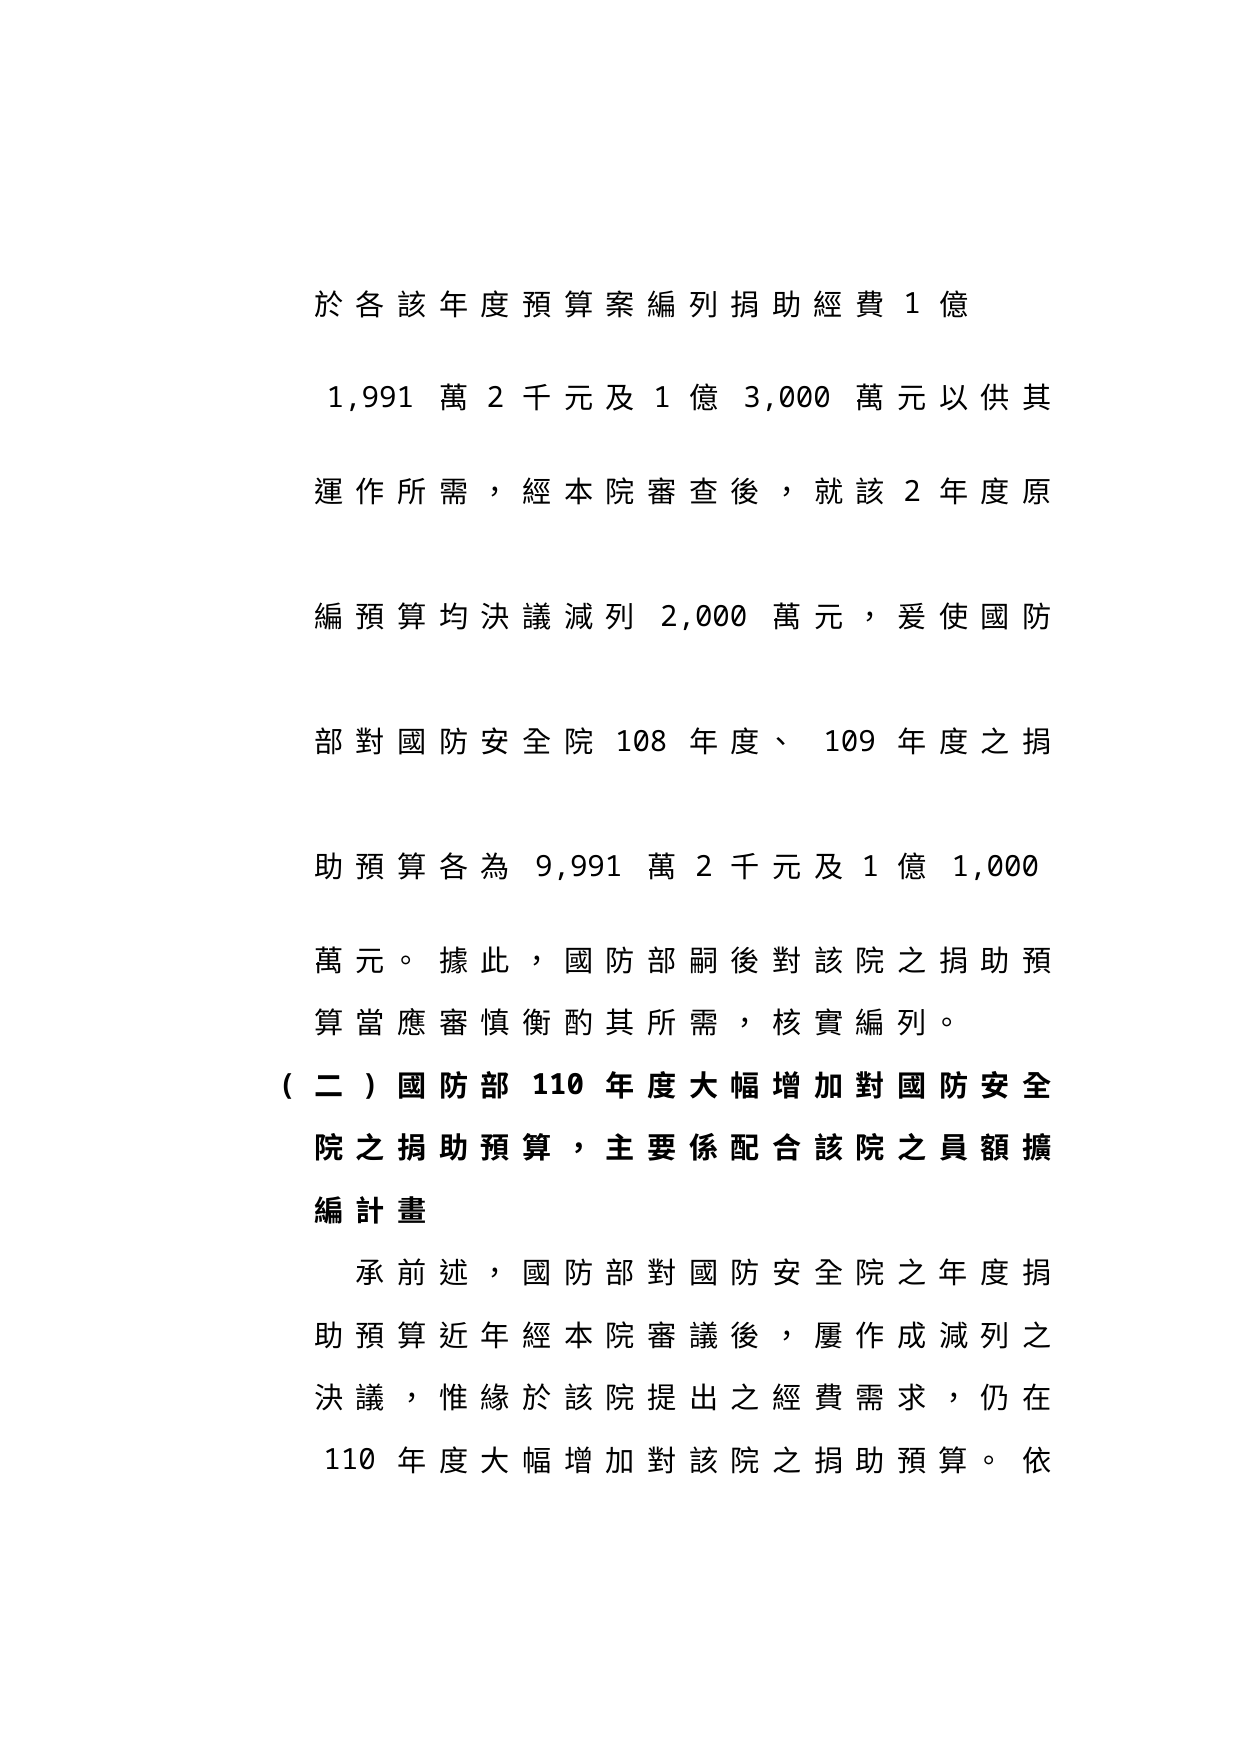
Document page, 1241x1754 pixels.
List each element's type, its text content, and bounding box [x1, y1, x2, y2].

text 於各該年度預算案編列捐助經費1億1,991萬2千元及1億3,000萬元以供其運作所需，經本院審查後，就該2年度原編預算均決議減列2,000萬元，爰使國防部對國防安全院108年度、109年度之捐助預算各為9,991萬2千元及1億1,000萬元。據此，國防部嗣後對該院之捐助預算當應審慎衡酌其所需，核實編列。 [271, 229, 1058, 1042]
text (二)國防部110年度大幅增加對國防安全院之捐助預算，主要係配合該院之員額擴編計畫 [242, 1042, 1058, 1229]
text 承前述，國防部對國防安全院之年度捐助預算近年經本院審議後，屢作成減列之決議，惟緣於該院提出之經費需求，仍在110年度大幅增加對該院之捐助預算。依 [271, 1229, 1058, 1479]
